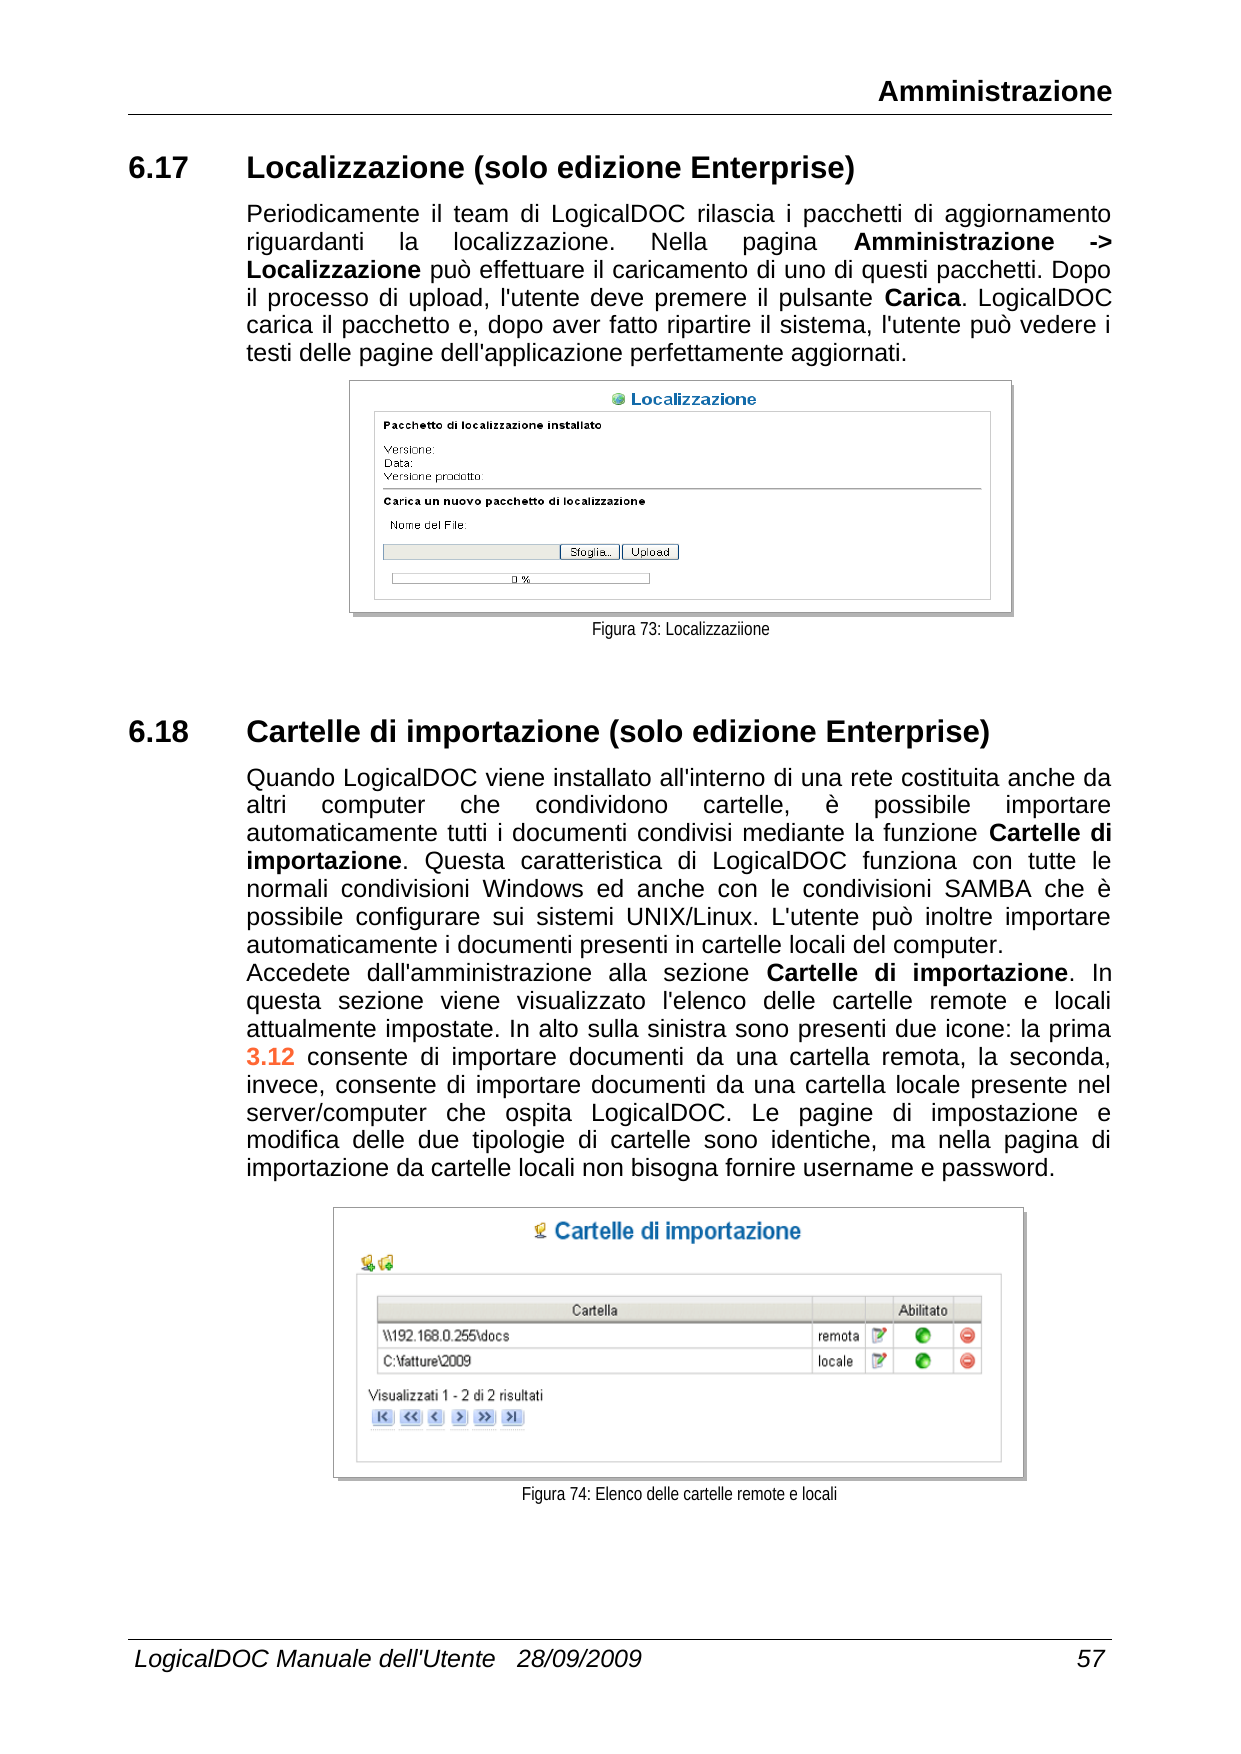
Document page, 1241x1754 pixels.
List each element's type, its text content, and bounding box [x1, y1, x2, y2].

text Accedete dall'amministrazione alla sezione Cartelle di importazione. In questa sezione viene visualizzato l'elenco delle cartelle remote e locali attualmente impostate. In alto sulla sinistra sono presenti due icone: la prima 3.12 consente di importare documenti da una cartella remota, la seconda, invece, consente di importare documenti da una cartella locale presente nel server/computer che ospita LogicalDOC. Le pagine di impostazione e modifica delle due tipologie di cartelle sono identiche, ma nella pagina di importazione da cartelle locali non bisogna fornire username e password. [246, 959, 1112, 1182]
text Quando LogicalDOC viene installato all'interno di una rete costituita anche da altri computer che condividono cartelle, è possibile importare automaticamente tutti i documenti condivisi mediante la funzione Cartelle di importazione. Questa caratteristica di LogicalDOC funziona con tutte le normali condivisioni Windows ed anche con le condivisioni SAMBA che è possibile configurare sui sistemi UNIX/Linux. L'utente può inoltre importare automaticamente i documenti presenti in cartelle locali del computer. [246, 763, 1112, 959]
subtitle Cartelle di importazione (solo edizione Enterprise) [128, 714, 1112, 748]
text Periodicamente il team di LogicalDOC rilascia i pacchetti di aggiornamento riguardanti la localizzazione. Nella pagina Amministrazione -> Localizzazione può effettuare il caricamento di uno di questi pacchetti. Dopo il processo di upload, l'utente deve premere il pulsante Carica. LogicalDOC carica il pacchetto e, dopo aver fatto ripartire il sistema, l'utente può vedere i testi delle pagine dell'applicazione perfettamente aggiornati. [246, 200, 1112, 367]
text Figura 73: Localizzaziione [349, 613, 1013, 640]
text Figura 74: Elenco delle cartelle remote e locali [333, 1478, 1026, 1503]
subtitle Localizzazione (solo edizione Enterprise) [128, 150, 1112, 185]
